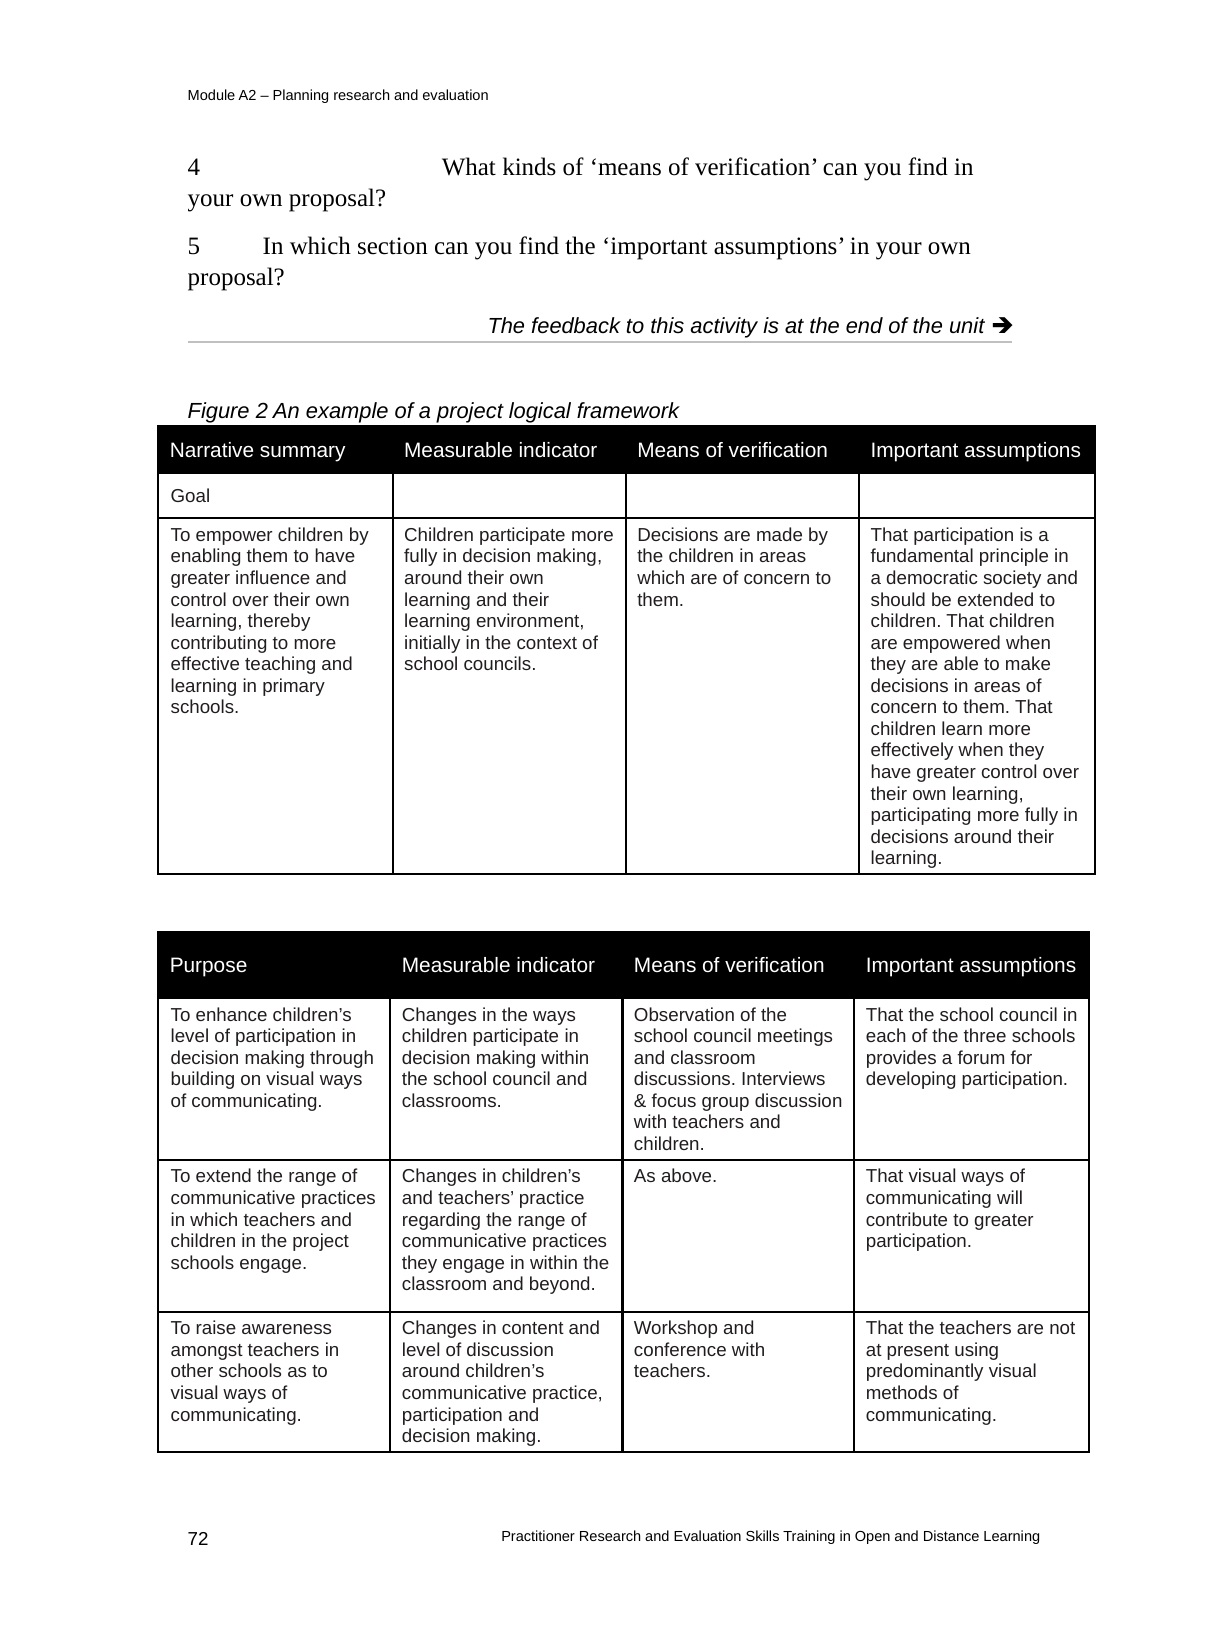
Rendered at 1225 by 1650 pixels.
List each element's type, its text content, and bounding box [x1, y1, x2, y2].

table_cell That the school council in each of the three schools provides a forum for developing participation. [855, 999, 1088, 1159]
table_header Means of verification [627, 427, 858, 472]
table_cell [394, 474, 625, 517]
table_cell [627, 474, 858, 517]
table_cell That visual ways of communicating will contribute to greater participation. [855, 1161, 1088, 1311]
table_cell That the teachers are not at present using predominantly visual methods of communicating. [855, 1313, 1088, 1451]
table_cell Changes in children’s and teachers’ practice regarding the range of communicative practices they engage in within the classroom and beyond. [391, 1161, 621, 1311]
table_cell To empower children by enabling them to have greater influence and control over their own learning, thereby contributing to more effective teaching and learning in primary schools. [159, 519, 392, 873]
table_cell To extend the range of communicative practices in which teachers and children in the project schools engage. [159, 1161, 389, 1311]
table_header Measurable indicator [391, 934, 621, 997]
table_header Means of verification [624, 934, 853, 997]
text Figure 2 An example of a project logical framework [187, 393, 1012, 425]
table_cell As above. [624, 1161, 853, 1311]
table_cell Children participate more fully in decision making, around their own learning and their learning environment, initially in the context of school councils. [394, 519, 625, 873]
table_cell That participation is a fundamental principle in a democratic society and should be extended to children. That children are empowered when they are able to make decisions in areas of concern to them. That children learn more effectively when they have greater control over their own learning, participating more fully in decisions around their learning. [860, 519, 1094, 873]
table_header Measurable indicator [394, 427, 625, 472]
table_cell [860, 474, 1094, 517]
text The feedback to this activity is at the end of the unit  [187, 308, 1012, 343]
text 4 What kinds of ‘means of verification’ can you find in your own proposal? [187, 150, 1012, 212]
table_header Purpose [159, 934, 389, 997]
table_header Narrative summary [159, 427, 392, 472]
table_header Important assumptions [860, 427, 1094, 472]
table_cell Observation of the school council meetings and classroom discussions. Interviews & focus group discussion with teachers and children. [624, 999, 853, 1159]
table_cell To raise awareness amongst teachers in other schools as to visual ways of communicating. [159, 1313, 389, 1451]
table_cell To enhance children’s level of participation in decision making through building on visual ways of communicating. [159, 999, 389, 1159]
table_cell Decisions are made by the children in areas which are of concern to them. [627, 519, 858, 873]
table_cell Goal [159, 474, 392, 517]
table_header Important assumptions [855, 934, 1088, 997]
table_cell Changes in content and level of discussion around children’s communicative practice, participation and decision making. [391, 1313, 621, 1451]
table_cell Changes in the ways children participate in decision making within the school council and classrooms. [391, 999, 621, 1159]
text 5 In which section can you find the ‘important assumptions’ in your own proposal? [187, 229, 1012, 292]
table_cell Workshop and conference with teachers. [624, 1313, 853, 1451]
